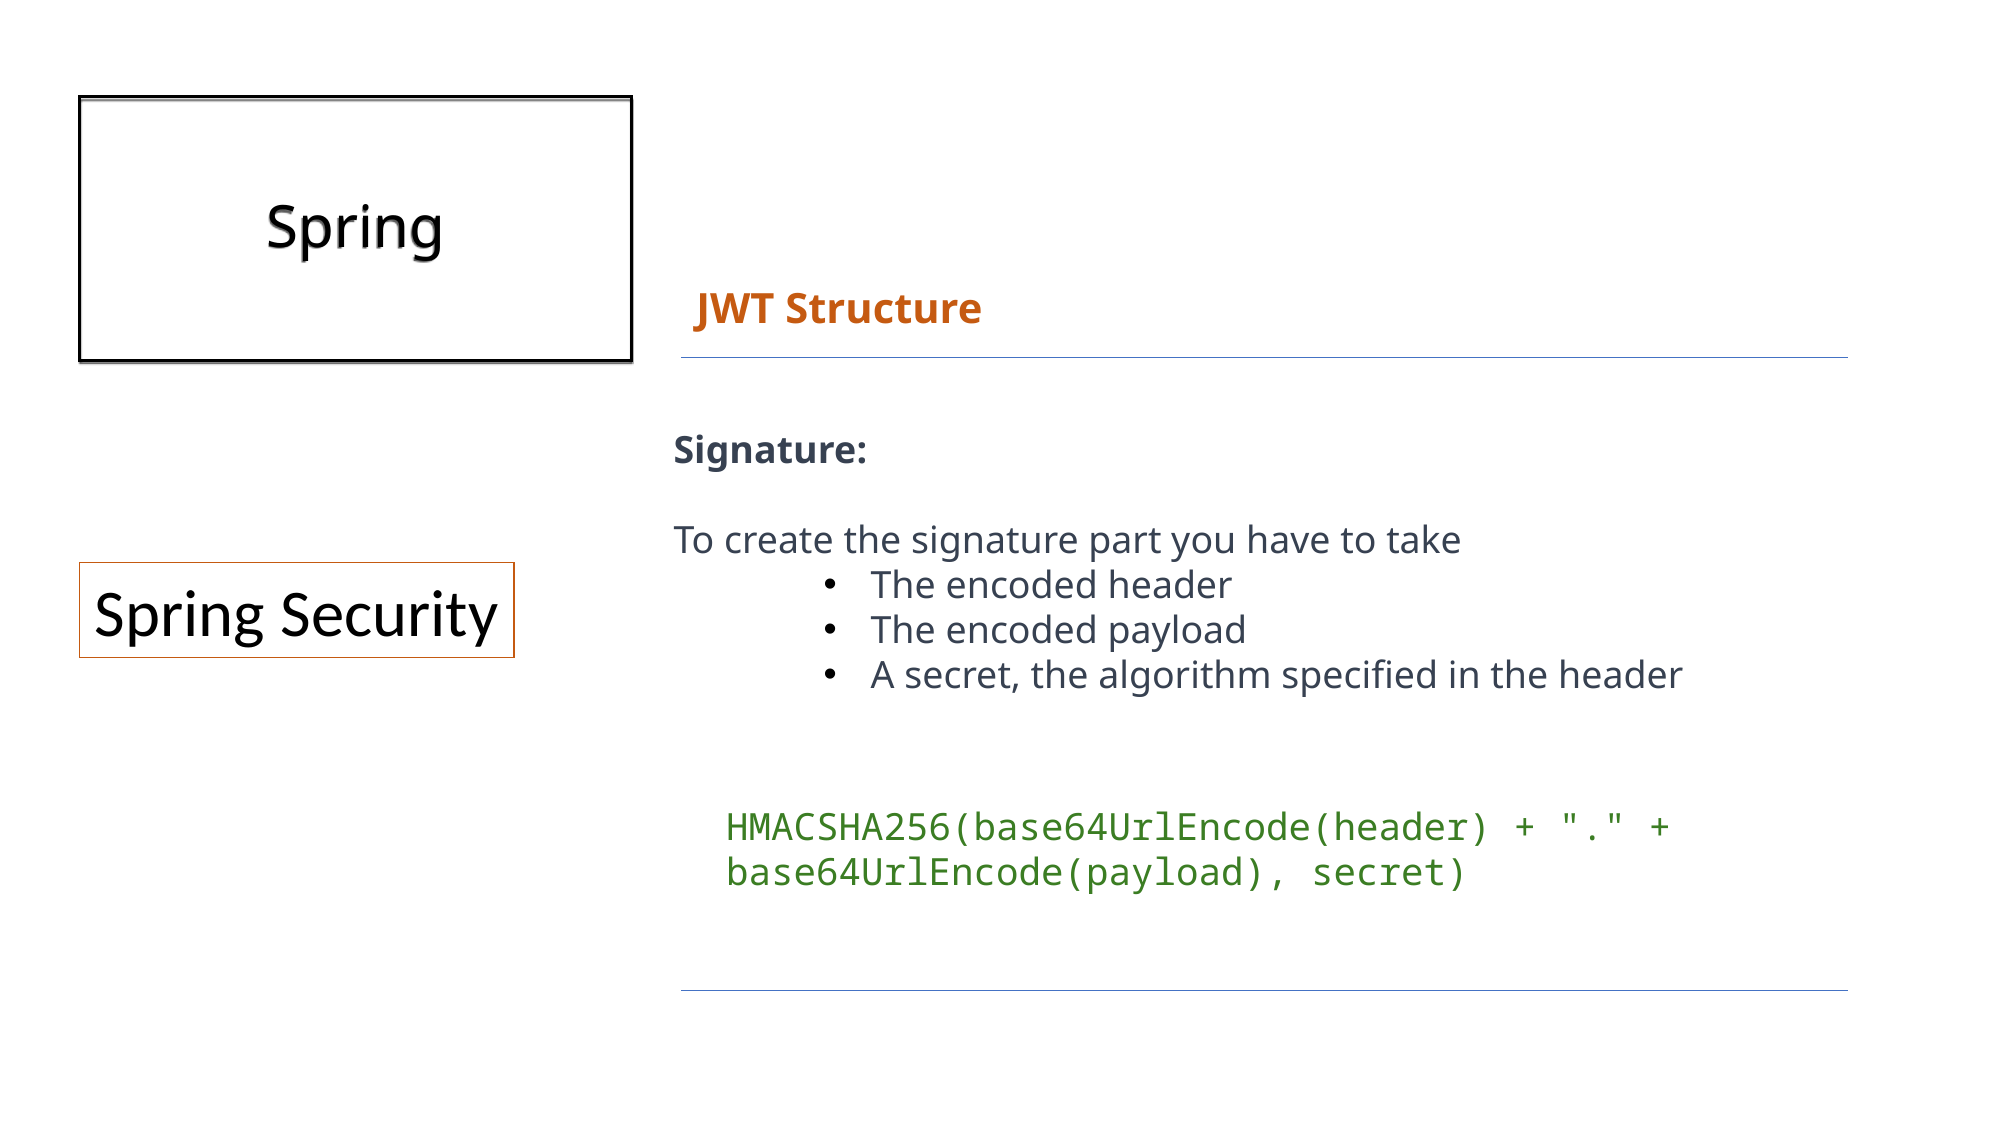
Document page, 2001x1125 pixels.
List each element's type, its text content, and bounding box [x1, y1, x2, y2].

text_box Spring Security [80, 562, 514, 658]
text_box Signature: To create the signature part you have to take The encoded header The encoded payload A secret, the algorithm specified in the header [658, 418, 1871, 707]
text_box JWT Structure [681, 274, 1682, 341]
title Spring [79, 96, 632, 361]
text_box HMACSHA256(base64UrlEncode(header) + "." + base64UrlEncode(payload), secret) [711, 795, 1901, 902]
